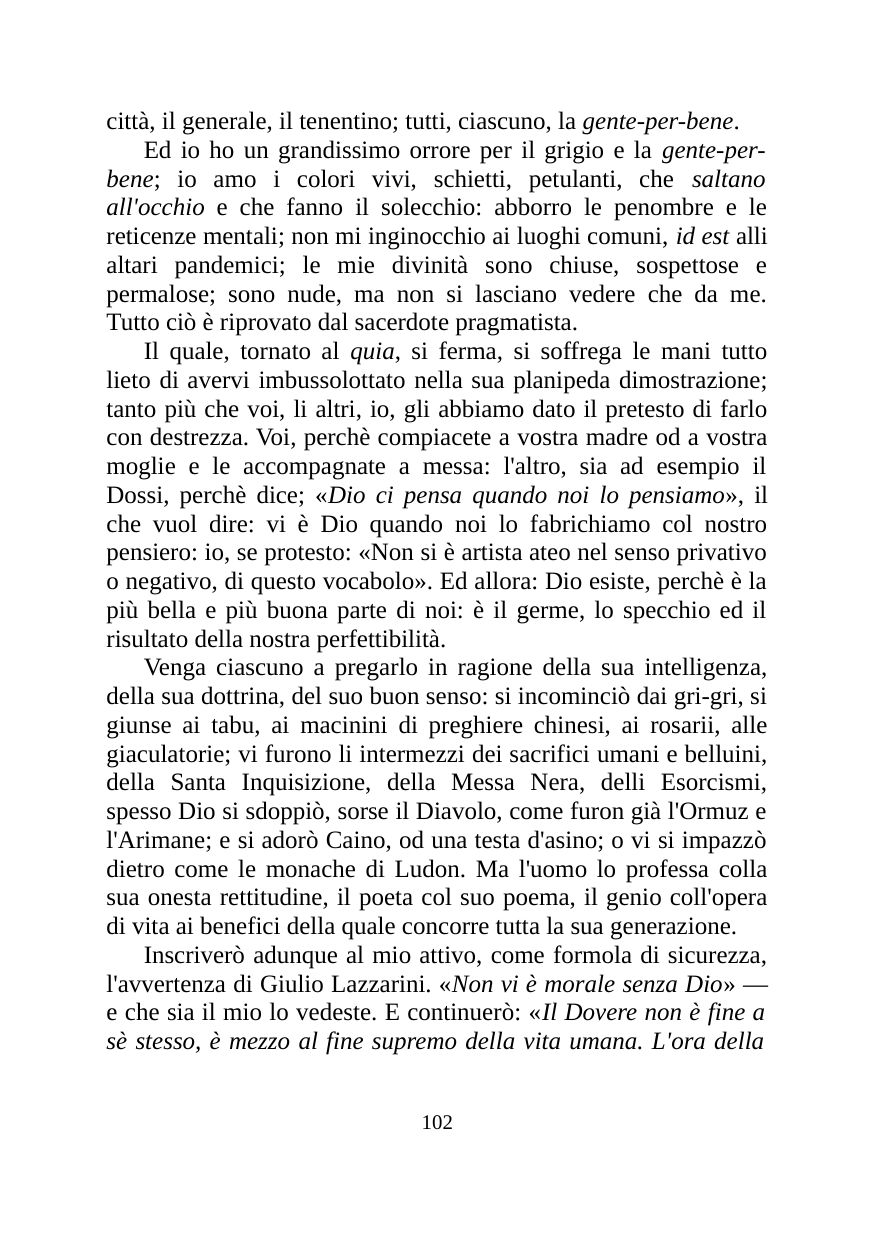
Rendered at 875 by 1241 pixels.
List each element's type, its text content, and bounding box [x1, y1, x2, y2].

text Venga ciascuno a pregarlo in ragione della sua intelligenza, della sua dottrina, del suo buon senso: si incominciò dai gri-gri, si giunse ai tabu, ai macinini di preghiere chinesi, ai rosarii, alle giaculatorie; vi furono li intermezzi dei sacrifici umani e belluini, della Santa Inquisizione, della Messa Nera, delli Esorcismi, spesso Dio si sdoppiò, sorse il Diavolo, come furon già l'Ormuz e l'Arimane; e si adorò Caino, od una testa d'asino; o vi si impazzò dietro come le monache di Ludon. Ma l'uomo lo professa colla sua onesta rettitudine, il poeta col suo poema, il genio coll'opera di vita ai benefici della quale concorre tutta la sua generazione. [106, 652, 768, 940]
text città, il generale, il tenentino; tutti, ciascuno, la gente-per-bene. [106, 106, 768, 135]
text Il quale, tornato al quia, si ferma, si soffrega le mani tutto lieto di avervi imbussolottato nella sua planipeda dimostrazione; tanto più che voi, li altri, io, gli abbiamo dato il pretesto di farlo con destrezza. Voi, perchè compiacete a vostra madre od a vostra moglie e le accompagnate a messa: l'altro, sia ad esempio il Dossi, perchè dice; «Dio ci pensa quando noi lo pensiamo», il che vuol dire: vi è Dio quando noi lo fabrichiamo col nostro pensiero: io, se protesto: «Non si è artista ateo nel senso privativo o negativo, di questo vocabolo». Ed allora: Dio esiste, perchè è la più bella e più buona parte di noi: è il germe, lo specchio ed il risultato della nostra perfettibilità. [106, 336, 768, 652]
text Inscriverò adunque al mio attivo, come formola di sicurezza, l'avvertenza di Giulio Lazzarini. «Non vi è morale senza Dio» — e che sia il mio lo vedeste. E continuerò: «Il Dovere non è fine a sè stesso, è mezzo al fine supremo della vita umana. L'ora della [106, 940, 768, 1055]
text Ed io ho un grandissimo orrore per il grigio e la gente-per-bene; io amo i colori vivi, schietti, petulanti, che saltano all'occhio e che fanno il solecchio: abborro le penombre e le reticenze mentali; non mi inginocchio ai luoghi comuni, id est alli altari pandemici; le mie divinità sono chiuse, sospettose e permalose; sono nude, ma non si lasciano vedere che da me. Tutto ciò è riprovato dal sacerdote pragmatista. [106, 135, 768, 336]
